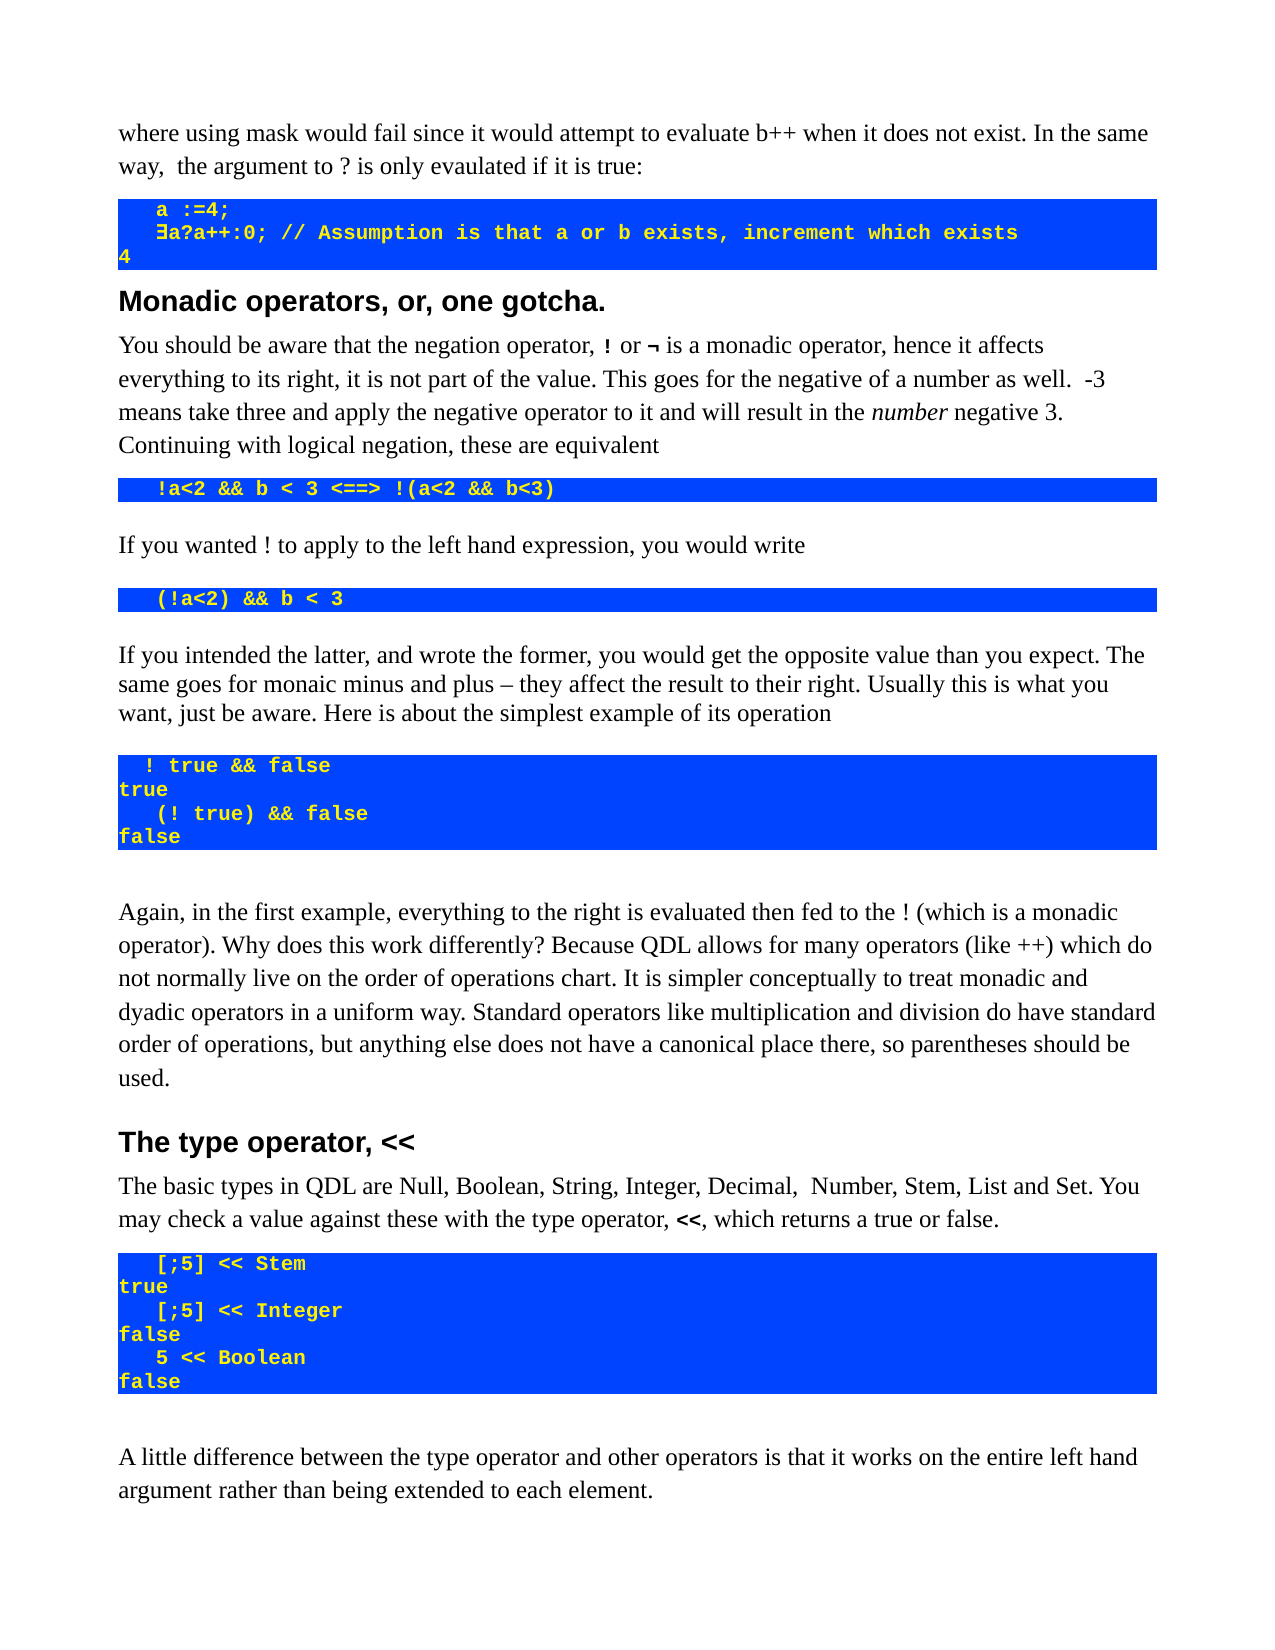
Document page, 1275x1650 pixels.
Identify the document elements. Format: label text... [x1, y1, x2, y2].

text [;5] << Integer [118, 1300, 1157, 1323]
text The basic types in QDL are Null, Boolean, String, Integer, Decimal, Number, Stem, List and Set. You may check a value against these with the type operator, <<, which returns a true or false. [118, 1171, 1157, 1234]
text 4 [118, 246, 1157, 270]
subtitle Monadic operators, or, one gotcha. [118, 284, 1157, 318]
text Again, in the first example, everything to the right is evaluated then fed to the ! (which is a monadic operator). Why does this work differently? Because QDL allows for many operators (like ++) which do not normally live on the order of operations chart. It is simpler conceptually to treat monadic and dyadic operators in a uniform way. Standard operators like multiplication and division do have standard order of operations, but anything else does not have a canonical place there, so parentheses should be used. [118, 897, 1157, 1091]
text true [118, 1276, 1157, 1300]
text (! true) && false [118, 803, 1157, 826]
text false [118, 1371, 1157, 1394]
text where using mask would fail since it would attempt to evaluate b++ when it does not exist. In the same way, the argument to ? is only evaulated if it is true: [118, 118, 1157, 180]
text (!a<2) && b < 3 [118, 588, 1157, 612]
text You should be aware that the negation operator, ! or ¬ is a monadic operator, hence it affects everything to its right, it is not part of the value. This goes for the negative of a number as well. -3 means take three and apply the negative operator to it and will result in the number negative 3. Continuing with logical negation, these are equivalent [118, 331, 1157, 459]
text 5 << Boolean [118, 1347, 1157, 1371]
text [;5] << Stem [118, 1253, 1157, 1276]
text A little difference between the type operator and other operators is that it works on the entire left hand argument rather than being extended to each element. [118, 1442, 1157, 1504]
text ∃a?a++:0; // Assumption is that a or b exists, increment which exists [118, 222, 1157, 246]
text false [118, 826, 1157, 850]
text If you intended the latter, and wrote the former, you would get the opposite value than you expect. The same goes for monaic minus and plus – they affect the result to their right. Usually this is what you want, just be aware. Here is about the simplest example of its operation [118, 640, 1157, 755]
subtitle The type operator, << [118, 1125, 1157, 1158]
text true [118, 779, 1157, 803]
text ! true && false [118, 755, 1157, 779]
text !a<2 && b < 3 <==> !(a<2 && b<3) [118, 478, 1157, 502]
text a :=4; [118, 199, 1157, 222]
text false [118, 1323, 1157, 1347]
text If you wanted ! to apply to the left hand expression, you would write [118, 530, 1157, 559]
